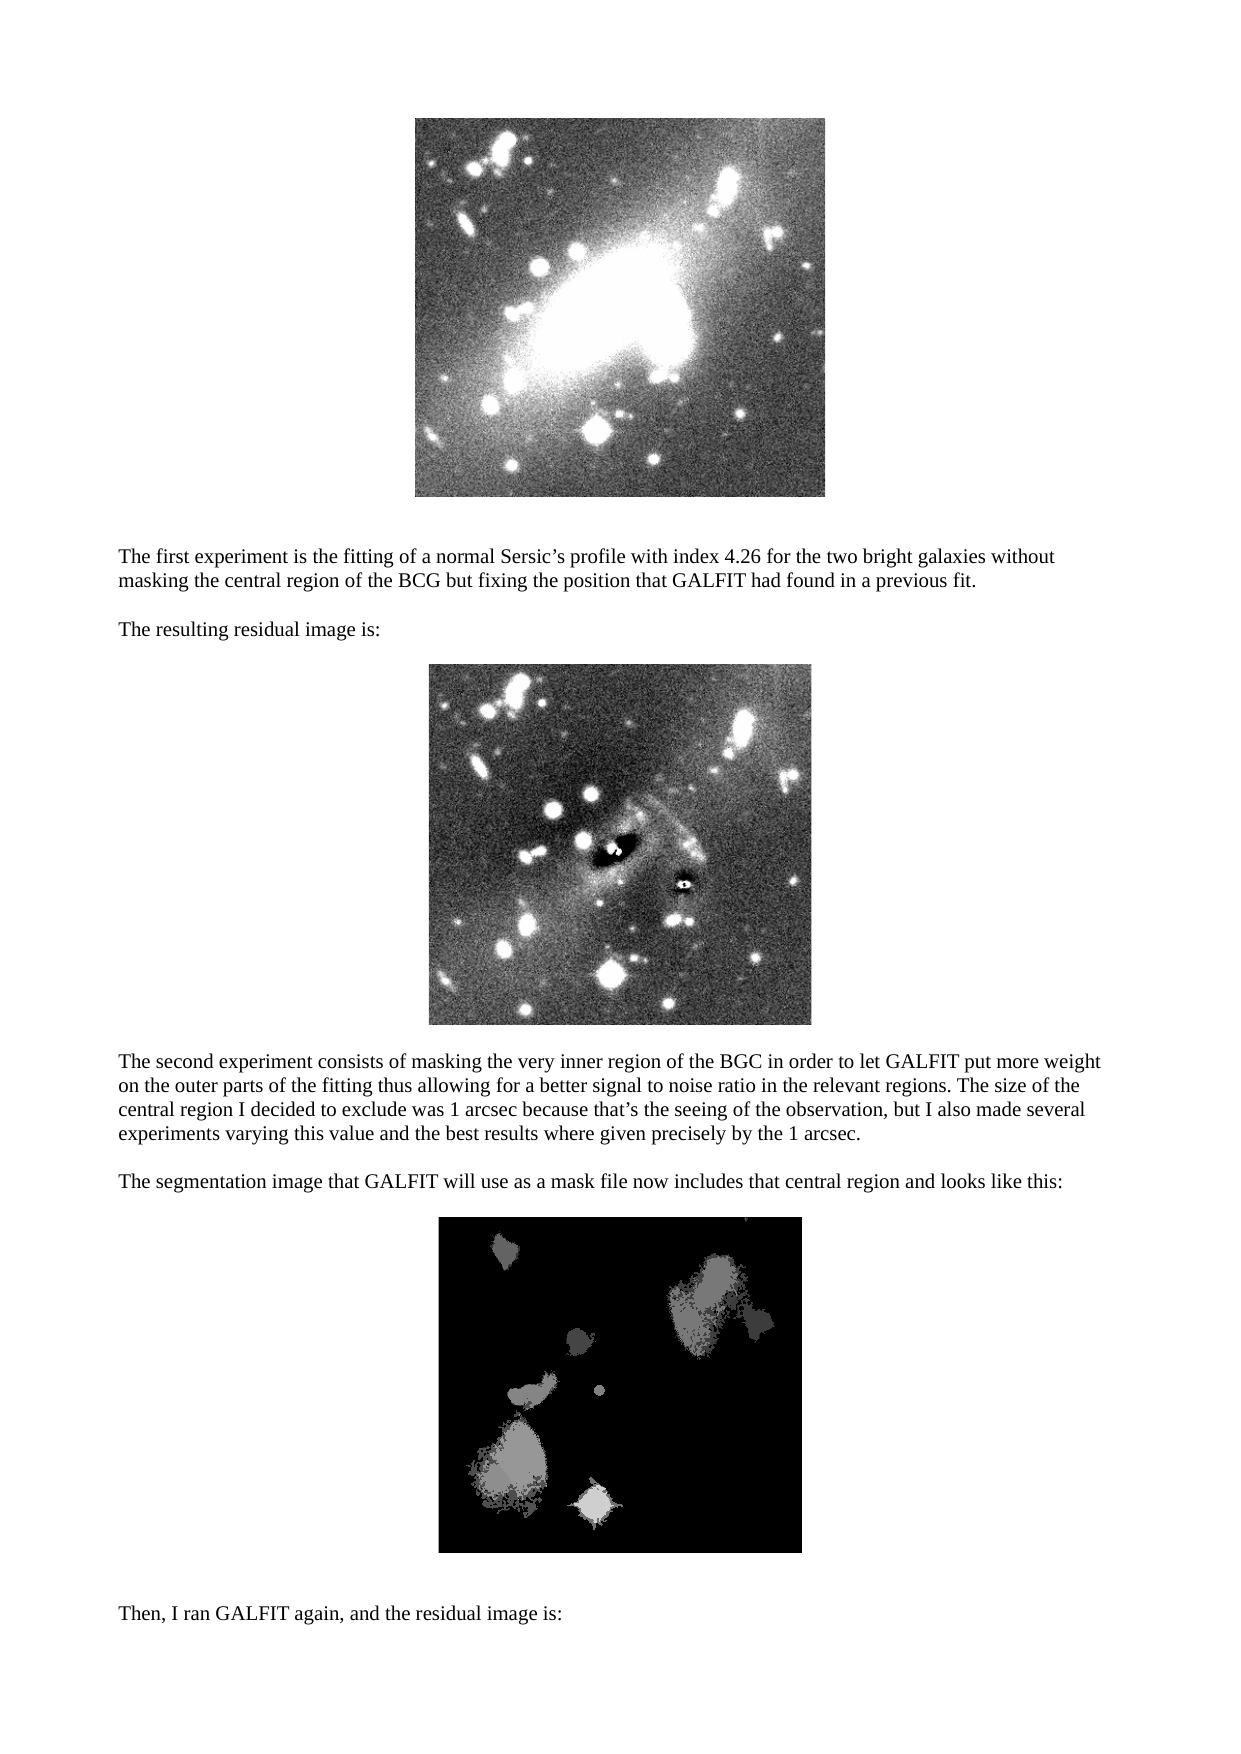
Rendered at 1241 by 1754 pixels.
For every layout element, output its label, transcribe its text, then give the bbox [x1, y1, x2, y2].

picture [438, 1217, 802, 1553]
text The segmentation image that GALFIT will use as a mask file now includes that central region and looks like this: [118, 1169, 1122, 1193]
text The second experiment consists of masking the very inner region of the BGC in order to let GALFIT put more weight on the outer parts of the fitting thus allowing for a better signal to noise ratio in the relevant regions. The size of the central region I decided to exclude was 1 arcsec because that’s the seeing of the observation, but I also made several experiments varying this value and the best results where given precisely by the 1 arcsec. [118, 1049, 1122, 1145]
text The resulting residual image is: [118, 617, 1122, 641]
picture [428, 664, 812, 1025]
text The first experiment is the fitting of a normal Sersic’s profile with index 4.26 for the two bright galaxies without masking the central region of the BCG but fixing the position that GALFIT had found in a previous fit. [118, 544, 1122, 592]
text Then, I ran GALFIT again, and the residual image is: [118, 1601, 1122, 1625]
picture [415, 118, 826, 497]
